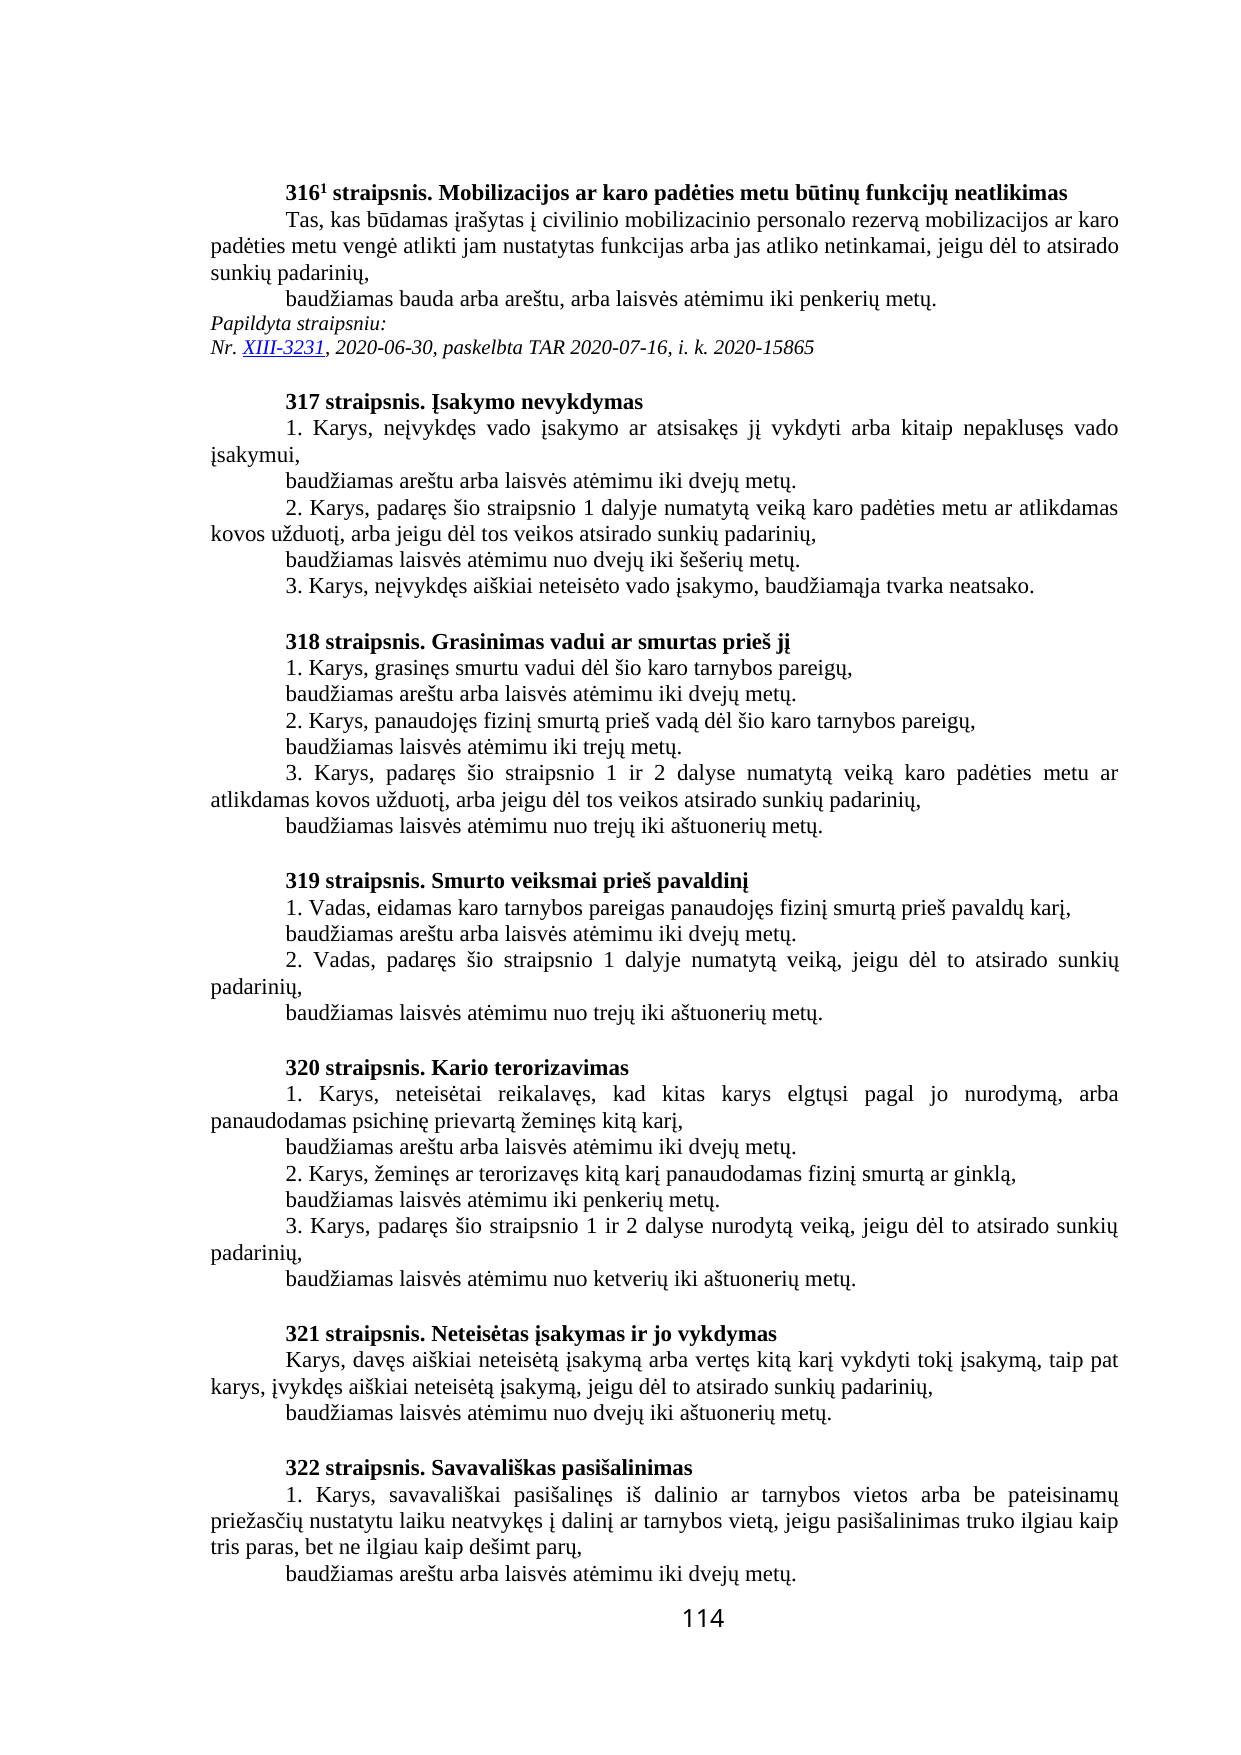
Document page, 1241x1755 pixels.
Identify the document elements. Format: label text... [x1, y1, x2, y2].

text 2. Karys, padaręs šio straipsnio 1 dalyje numatytą veiką karo padėties metu ar atlikdamas kovos užduotį, arba jeigu dėl tos veikos atsirado sunkių padarinių, [210, 493, 1120, 546]
text Tas, kas būdamas įrašytas į civilinio mobilizacinio personalo rezervą mobilizacijos ar karo padėties metu vengė atlikti jam nustatytas funkcijas arba jas atliko netinkamai, jeigu dėl to atsirado sunkių padarinių, [210, 206, 1120, 285]
text baudžiamas laisvės atėmimu nuo ketverių iki aštuonerių metų. [210, 1265, 1120, 1291]
text 2. Karys, panaudojęs fizinį smurtą prieš vadą dėl šio karo tarnybos pareigų, [210, 707, 1120, 733]
text baudžiamas laisvės atėmimu nuo dvejų iki aštuonerių metų. [210, 1399, 1120, 1426]
text 322 straipsnis. Savavališkas pasišalinimas [210, 1454, 1120, 1481]
text 3. Karys, padaręs šio straipsnio 1 ir 2 dalyse numatytą veiką karo padėties metu ar atlikdamas kovos užduotį, arba jeigu dėl tos veikos atsirado sunkių padarinių, [210, 759, 1120, 812]
text 1. Vadas, eidamas karo tarnybos pareigas panaudojęs fizinį smurtą prieš pavaldų karį, [210, 894, 1120, 920]
text 1. Karys, neteisėtai reikalavęs, kad kitas karys elgtųsi pagal jo nurodymą, arba panaudodamas psichinę prievartą žeminęs kitą karį, [210, 1081, 1120, 1133]
text 320 straipsnis. Kario terorizavimas [210, 1054, 1120, 1081]
text 317 straipsnis. Įsakymo nevykdymas [210, 388, 1120, 414]
text baudžiamas laisvės atėmimu nuo dvejų iki šešerių metų. [210, 546, 1120, 573]
text Nr. XIII-3231, 2020-06-30, paskelbta TAR 2020-07-16, i. k. 2020-15865 [210, 335, 1120, 359]
text baudžiamas areštu arba laisvės atėmimu iki dvejų metų. [210, 680, 1120, 707]
text 1. Karys, savavališkai pasišalinęs iš dalinio ar tarnybos vietos arba be pateisinamų priežasčių nustatytu laiku neatvykęs į dalinį ar tarnybos vietą, jeigu pasišalinimas truko ilgiau kaip tris paras, bet ne ilgiau kaip dešimt parų, [210, 1481, 1120, 1560]
text 318 straipsnis. Grasinimas vadui ar smurtas prieš jį [210, 628, 1120, 654]
text baudžiamas laisvės atėmimu iki trejų metų. [210, 733, 1120, 759]
text 2. Karys, žeminęs ar terorizavęs kitą karį panaudodamas fizinį smurtą ar ginklą, [210, 1159, 1120, 1186]
text Papildyta straipsniu: [210, 311, 1120, 335]
text 3161 straipsnis. Mobilizacijos ar karo padėties metu būtinų funkcijų neatlikimas [210, 179, 1120, 206]
text baudžiamas laisvės atėmimu nuo trejų iki aštuonerių metų. [210, 812, 1120, 838]
text 3. Karys, neįvykdęs aiškiai neteisėto vado įsakymo, baudžiamąja tvarka neatsako. [210, 573, 1120, 599]
text baudžiamas laisvės atėmimu nuo trejų iki aštuonerių metų. [210, 999, 1120, 1025]
text baudžiamas areštu arba laisvės atėmimu iki dvejų metų. [210, 1560, 1120, 1586]
text 319 straipsnis. Smurto veiksmai prieš pavaldinį [210, 867, 1120, 894]
text Karys, davęs aiškiai neteisėtą įsakymą arba vertęs kitą karį vykdyti tokį įsakymą, taip pat karys, įvykdęs aiškiai neteisėtą įsakymą, jeigu dėl to atsirado sunkių padarinių, [210, 1346, 1120, 1399]
text baudžiamas laisvės atėmimu iki penkerių metų. [210, 1186, 1120, 1212]
text baudžiamas bauda arba areštu, arba laisvės atėmimu iki penkerių metų. [210, 285, 1120, 311]
text baudžiamas areštu arba laisvės atėmimu iki dvejų metų. [210, 1133, 1120, 1159]
text 2. Vadas, padaręs šio straipsnio 1 dalyje numatytą veiką, jeigu dėl to atsirado sunkių padarinių, [210, 946, 1120, 999]
text baudžiamas areštu arba laisvės atėmimu iki dvejų metų. [210, 467, 1120, 493]
text baudžiamas areštu arba laisvės atėmimu iki dvejų metų. [210, 920, 1120, 946]
text 1. Karys, grasinęs smurtu vadui dėl šio karo tarnybos pareigų, [210, 654, 1120, 680]
text 3. Karys, padaręs šio straipsnio 1 ir 2 dalyse nurodytą veiką, jeigu dėl to atsirado sunkių padarinių, [210, 1212, 1120, 1265]
text 1. Karys, neįvykdęs vado įsakymo ar atsisakęs jį vykdyti arba kitaip nepaklusęs vado įsakymui, [210, 414, 1120, 467]
text 321 straipsnis. Neteisėtas įsakymas ir jo vykdymas [210, 1320, 1120, 1346]
